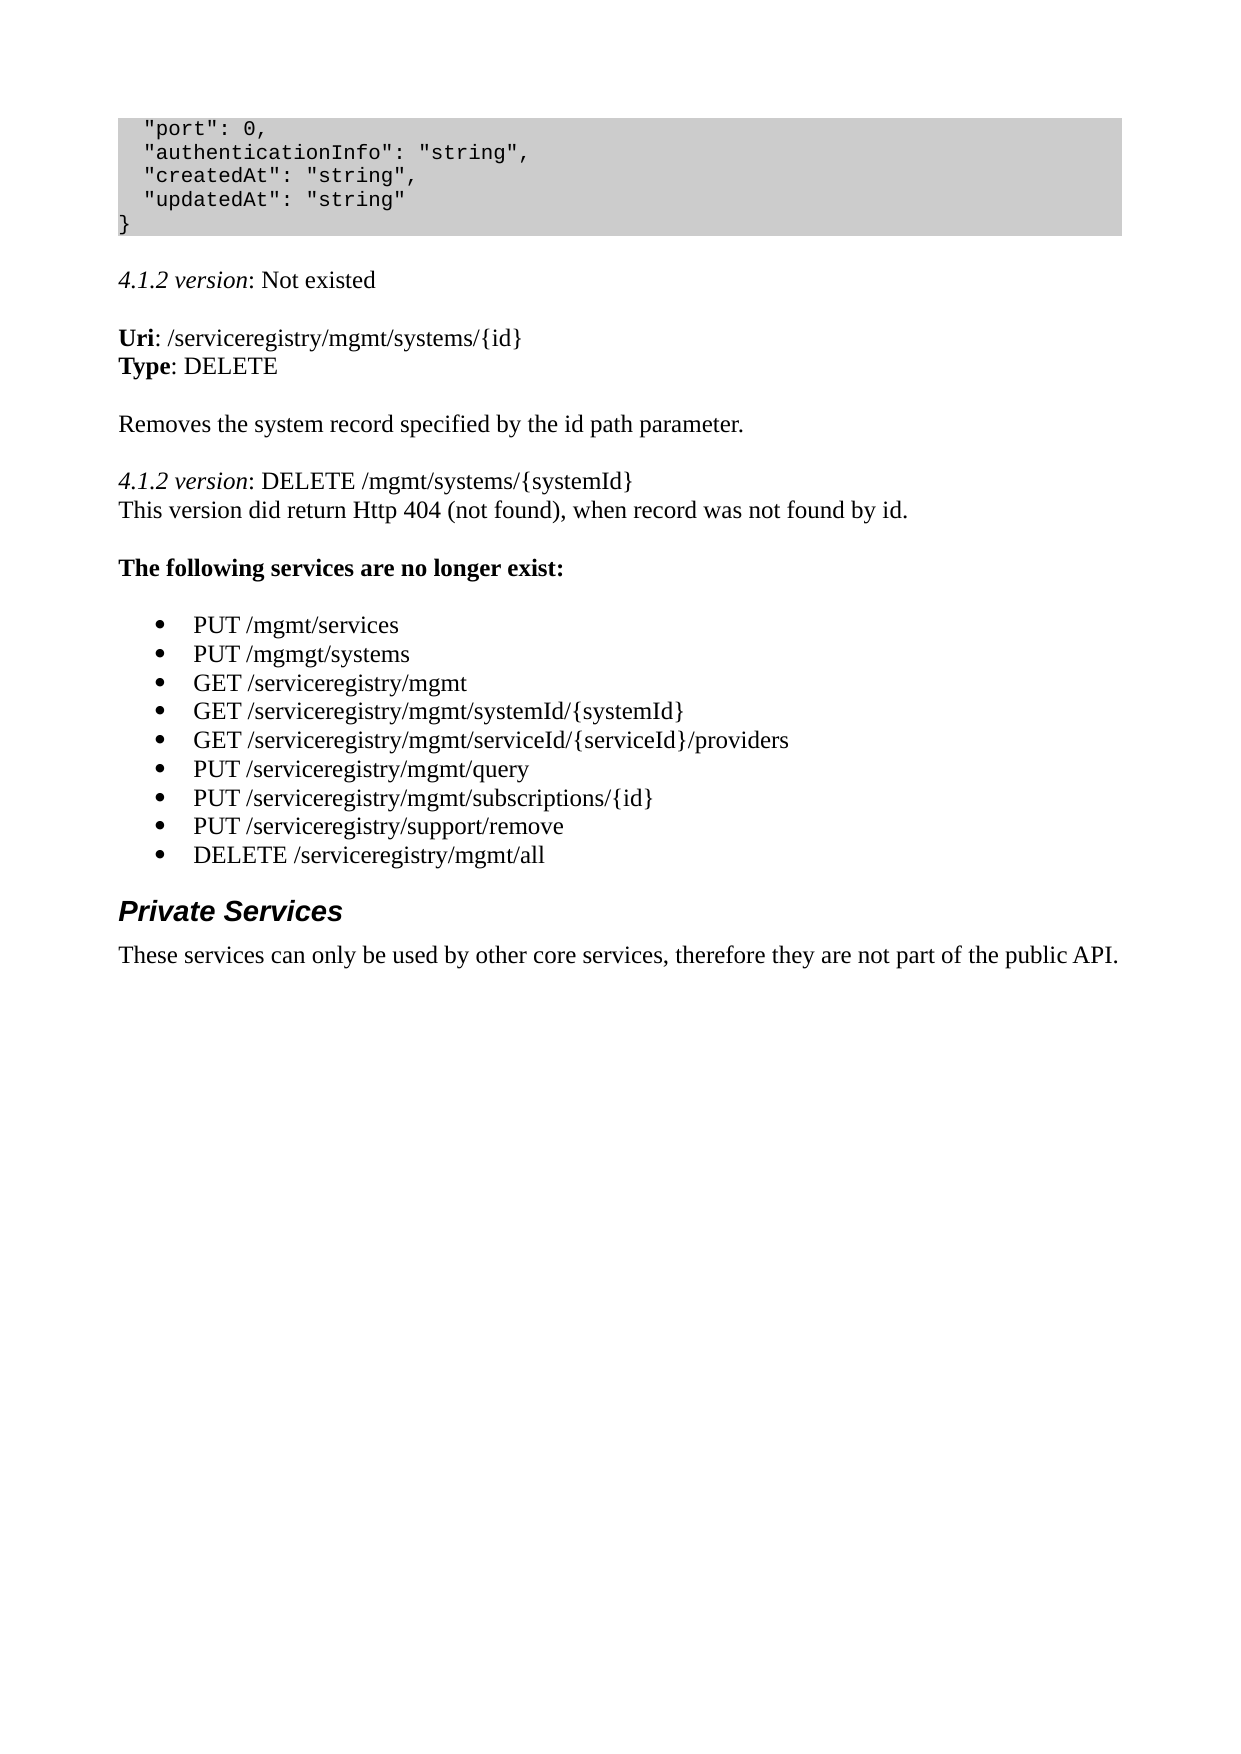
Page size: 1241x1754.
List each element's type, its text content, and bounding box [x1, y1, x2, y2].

text Type: DELETE [118, 351, 1122, 380]
text 4.1.2 version: Not existed [118, 265, 1122, 294]
list PUT /serviceregistry/mgmt/subscriptions/{id} [156, 783, 1122, 811]
text "updatedAt": "string" [118, 189, 1122, 213]
text "port": 0, [118, 118, 1122, 142]
list PUT /serviceregistry/support/remove [156, 811, 1122, 840]
text } [118, 213, 1122, 236]
list PUT /mgmgt/systems [156, 639, 1122, 668]
list PUT /mgmt/services [156, 610, 1122, 639]
text Removes the system record specified by the id path parameter. [118, 409, 1122, 438]
text These services can only be used by other core services, therefore they are not part of the public API. [118, 940, 1122, 969]
text "createdAt": "string", [118, 165, 1122, 189]
subtitle Private Services [118, 894, 1122, 927]
text The following services are no longer exist: [118, 553, 1122, 581]
text This version did return Http 404 (not found), when record was not found by id. [118, 495, 1122, 524]
list DELETE /serviceregistry/mgmt/all [156, 840, 1122, 869]
text "authenticationInfo": "string", [118, 142, 1122, 165]
text Uri: /serviceregistry/mgmt/systems/{id} [118, 323, 1122, 351]
list GET /serviceregistry/mgmt/systemId/{systemId} [156, 696, 1122, 725]
list GET /serviceregistry/mgmt/serviceId/{serviceId}/providers [156, 725, 1122, 754]
text 4.1.2 version: DELETE /mgmt/systems/{systemId} [118, 466, 1122, 495]
list PUT /serviceregistry/mgmt/query [156, 754, 1122, 783]
list GET /serviceregistry/mgmt [156, 668, 1122, 696]
